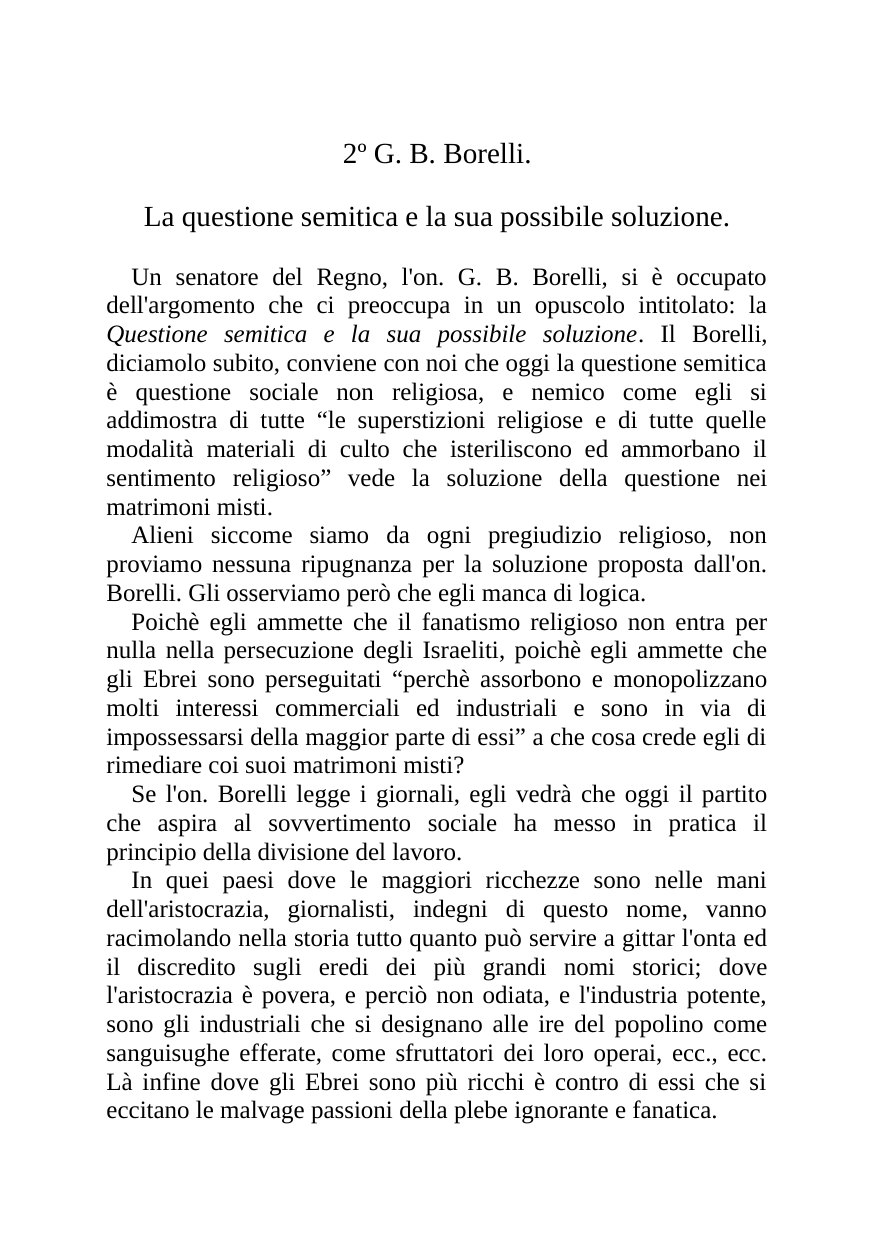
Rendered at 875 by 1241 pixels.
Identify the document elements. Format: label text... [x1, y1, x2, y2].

text La questione semitica e la sua possibile soluzione. [106, 199, 768, 232]
text Poichè egli ammette che il fanatismo religioso non entra per nulla nella persecuzione degli Israeliti, poichè egli ammette che gli Ebrei sono perseguitati “perchè assorbono e monopolizzano molti interessi commerciali ed industriali e sono in via di impossessarsi della maggior parte di essi” a che cosa crede egli di rimediare coi suoi matrimoni misti? [106, 607, 768, 779]
text In quei paesi dove le maggiori ricchezze sono nelle mani dell'aristocrazia, giornalisti, indegni di questo nome, vanno racimolando nella storia tutto quanto può servire a gittar l'onta ed il discredito sugli eredi dei più grandi nomi storici; dove l'aristocrazia è povera, e perciò non odiata, e l'industria potente, sono gli industriali che si designano alle ire del popolino come sanguisughe efferate, come sfruttatori dei loro operai, ecc., ecc. Là infine dove gli Ebrei sono più ricchi è contro di essi che si eccitano le malvage passioni della plebe ignorante e fanatica. [106, 866, 768, 1124]
text 2º G. B. Borelli. [106, 136, 768, 169]
text Alieni siccome siamo da ogni pregiudizio religioso, non proviamo nessuna ripugnanza per la soluzione proposta dall'on. Borelli. Gli osserviamo però che egli manca di logica. [106, 521, 768, 607]
text Un senatore del Regno, l'on. G. B. Borelli, si è occupato dell'argomento che ci preoccupa in un opuscolo intitolato: la Questione semitica e la sua possibile soluzione. Il Borelli, diciamolo subito, conviene con noi che oggi la questione semitica è questione sociale non religiosa, e nemico come egli si addimostra di tutte “le superstizioni religiose e di tutte quelle modalità materiali di culto che isteriliscono ed ammorbano il sentimento religioso” vede la soluzione della questione nei matrimoni misti. [106, 262, 768, 521]
text Se l'on. Borelli legge i giornali, egli vedrà che oggi il partito che aspira al sovvertimento sociale ha messo in pratica il principio della divisione del lavoro. [106, 779, 768, 866]
